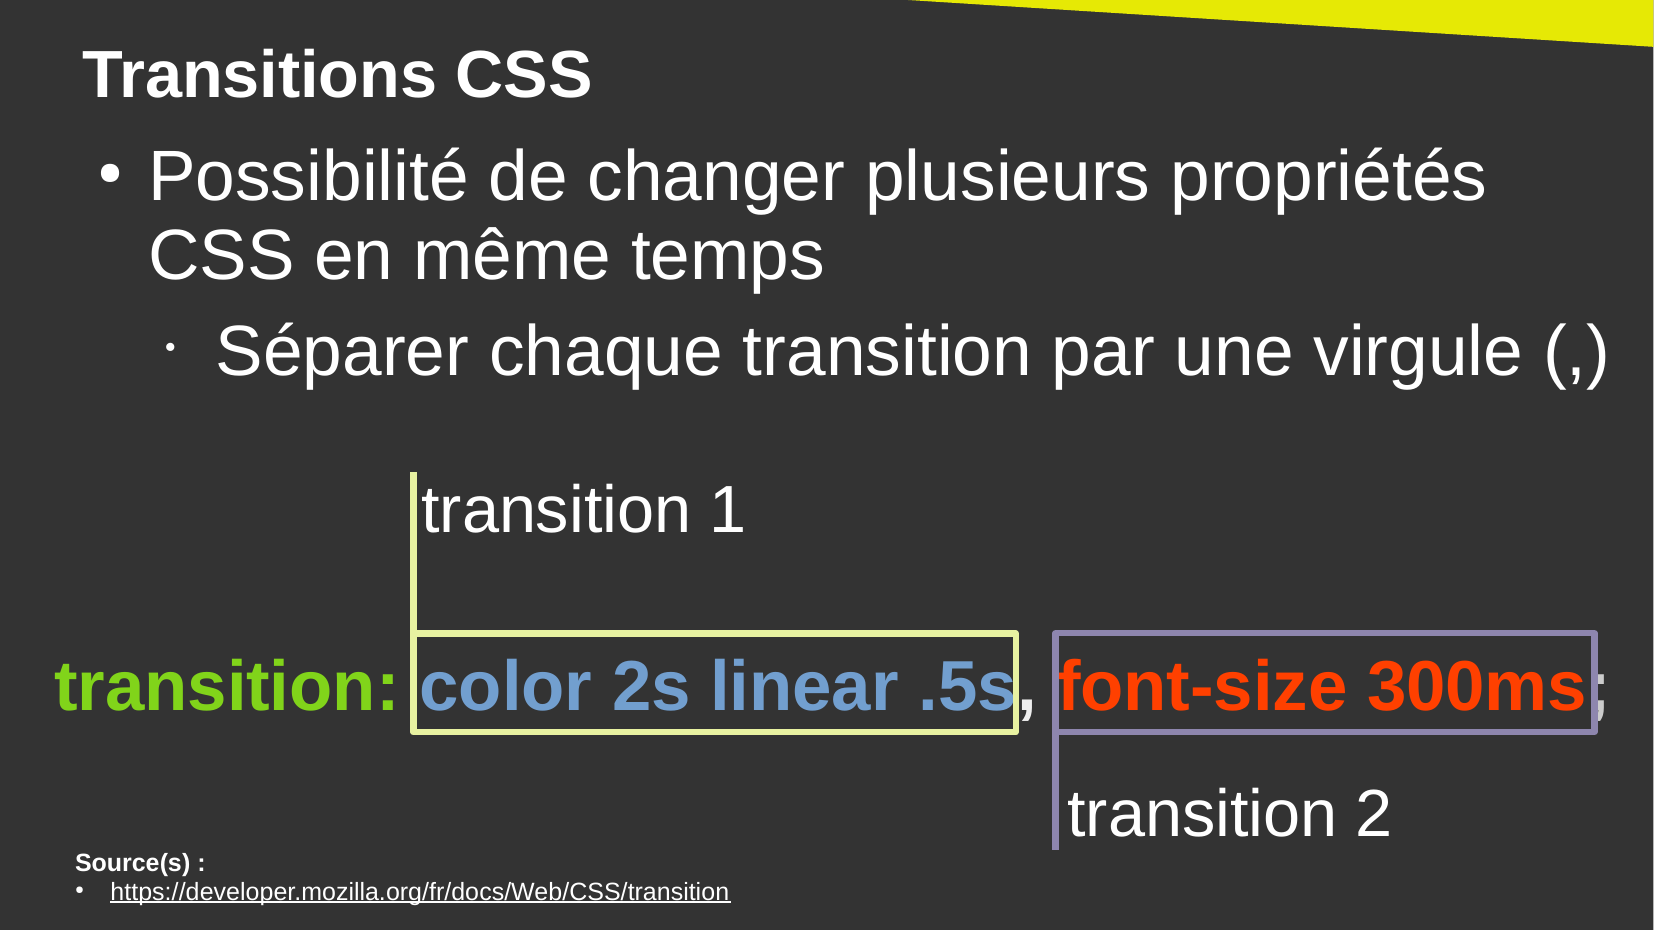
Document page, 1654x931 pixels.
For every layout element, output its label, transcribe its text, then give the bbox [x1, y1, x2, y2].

list Possibilité de changer plusieurs propriétés CSS en même temps Séparer chaque transition par une virgule (,) [80, 135, 1620, 414]
title Transitions CSS [82, 37, 1571, 114]
text_box transition: color 2s linear .5s, font-size 300ms; [417, 639, 1013, 729]
text_box Source(s) : https://developer.mozilla.org/fr/docs/Web/CSS/transition [60, 841, 1546, 931]
text_box [908, 0, 1654, 47]
text_box transition: color 2s linear .5s, font-size 300ms; [1059, 639, 1642, 745]
text_box transition: color 2s linear .5s, font-size 300ms; [23, 639, 1052, 745]
title transition 1 [421, 472, 839, 548]
text_box transition: color 2s linear .5s, font-size 300ms; [1059, 639, 1591, 729]
title transition 2 [1067, 775, 1576, 851]
